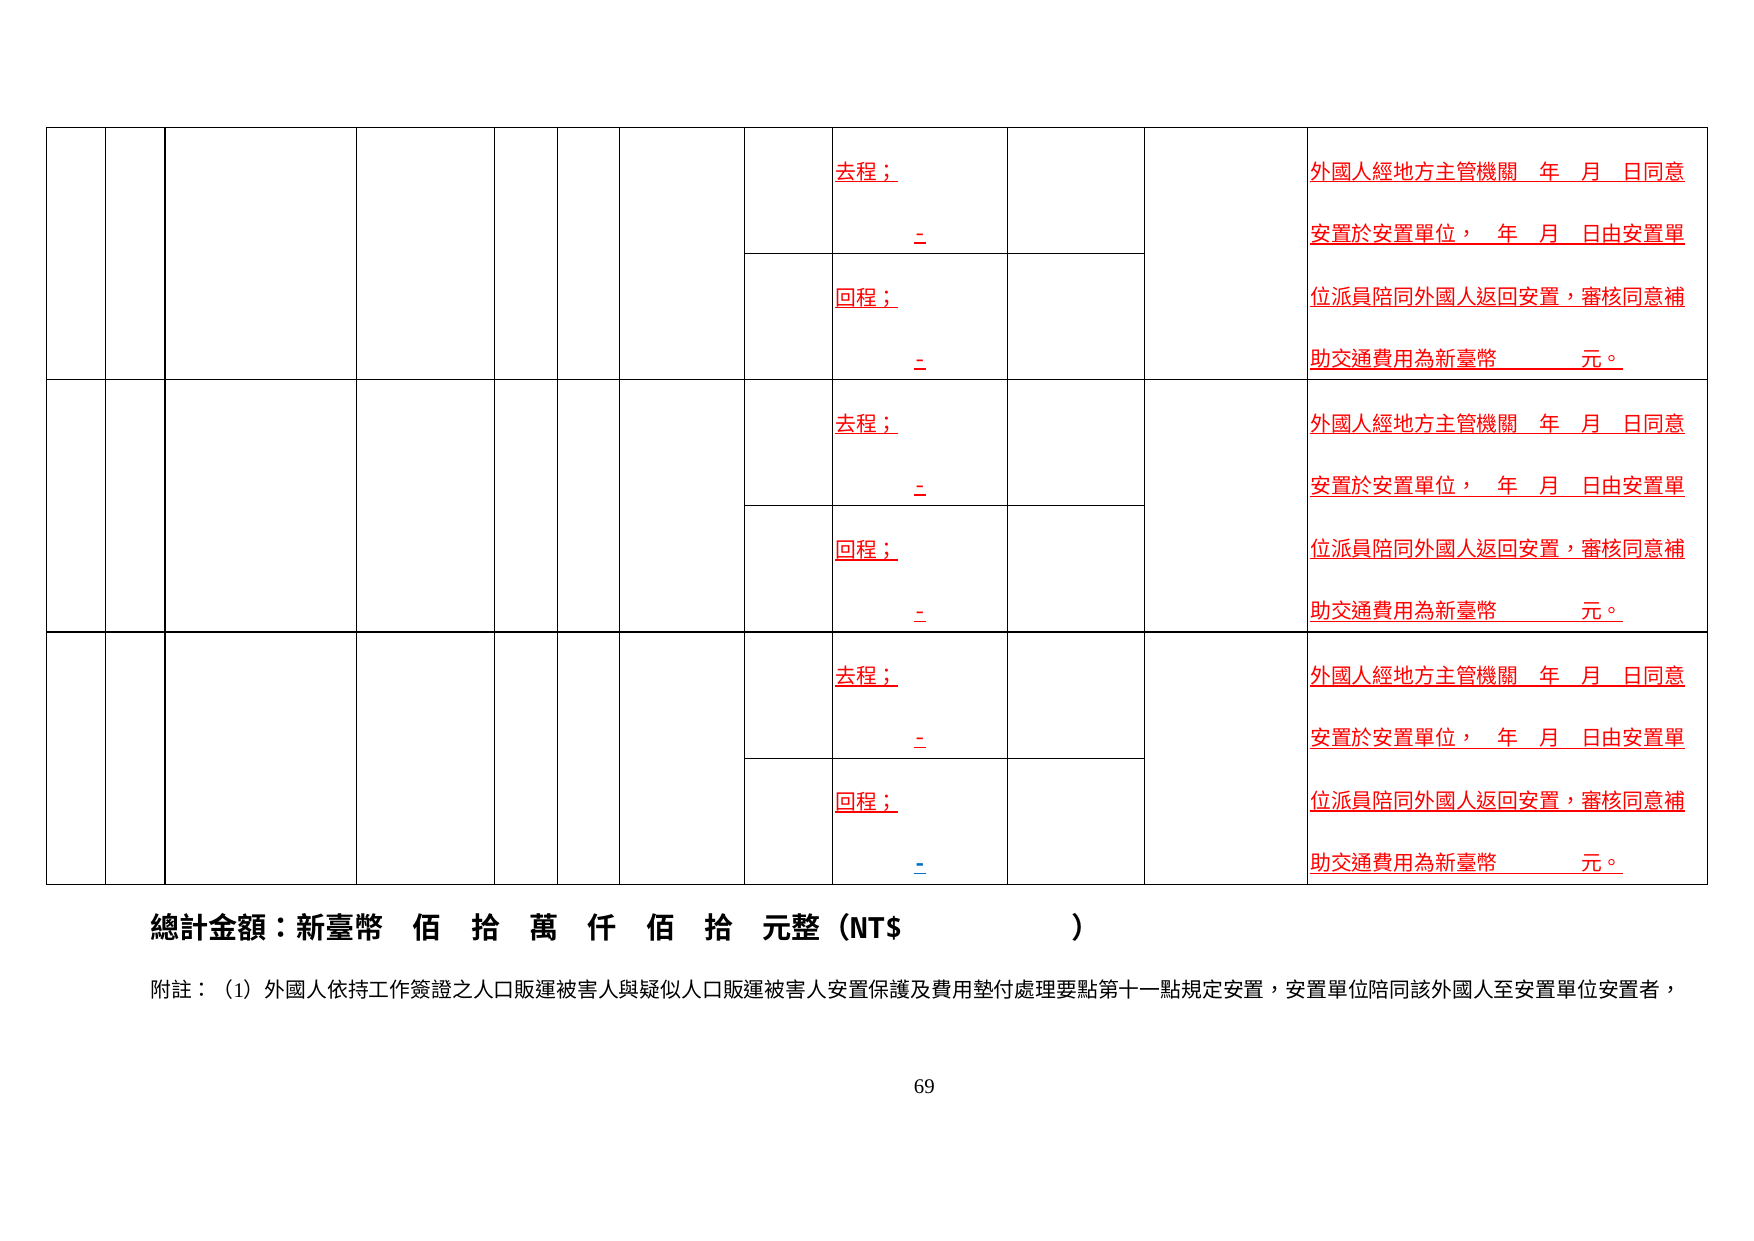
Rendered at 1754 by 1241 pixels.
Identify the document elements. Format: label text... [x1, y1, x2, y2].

table_cell [1145, 633, 1307, 883]
text 總計金額：新臺幣 佰 拾 萬 仟 佰 拾 元整（NT$ ） [150, 885, 1698, 947]
table_cell [166, 633, 356, 883]
table_cell [745, 759, 832, 883]
table_cell [620, 633, 744, 883]
table_cell [1008, 506, 1144, 631]
table_cell [558, 633, 619, 883]
table_cell [166, 128, 356, 379]
table_cell [47, 128, 105, 379]
text 附註：（1）外國人依持工作簽證之人口販運被害人與疑似人口販運被害人安置保護及費用墊付處理要點第十一點規定安置，安置單位陪同該外國人至安置單位安置者， [150, 947, 1698, 1009]
table_cell 外國人經地方主管機關 年 月 日同意安置於安置單位， 年 月 日由安置單位派員陪同外國人返回安置，審核同意補助交通費用為新臺幣 元。 [1308, 128, 1707, 379]
table_cell [558, 128, 619, 379]
table_cell [1008, 759, 1144, 883]
table_cell [558, 380, 619, 631]
table_cell [357, 633, 494, 883]
table_cell [1008, 128, 1144, 253]
table_cell [495, 633, 557, 883]
table_cell [47, 380, 105, 631]
table_cell 去程； - [833, 633, 1007, 757]
table_cell [1008, 254, 1144, 379]
table_cell 外國人經地方主管機關 年 月 日同意安置於安置單位， 年 月 日由安置單位派員陪同外國人返回安置，審核同意補助交通費用為新臺幣 元。 [1308, 380, 1707, 631]
table_cell [1145, 380, 1307, 631]
table_cell [620, 380, 744, 631]
table_cell [745, 254, 832, 379]
table_cell [620, 128, 744, 379]
table_cell [745, 128, 832, 253]
table_cell [106, 380, 164, 631]
table_cell [495, 380, 557, 631]
table_cell [357, 128, 494, 379]
table_cell [745, 633, 832, 757]
table_cell [106, 633, 164, 883]
table_cell 去程； - [833, 380, 1007, 505]
table_cell 外國人經地方主管機關 年 月 日同意安置於安置單位， 年 月 日由安置單位派員陪同外國人返回安置，審核同意補助交通費用為新臺幣 元。 [1308, 633, 1707, 883]
table_cell 回程； - [833, 759, 1007, 883]
table_cell [1145, 128, 1307, 379]
table_cell 去程； - [833, 128, 1007, 253]
table_cell [1008, 633, 1144, 757]
table_cell [106, 128, 164, 379]
table_cell [357, 380, 494, 631]
table_cell [495, 128, 557, 379]
table_cell [745, 380, 832, 505]
table_cell [47, 633, 105, 883]
table_cell 回程； - [833, 506, 1007, 631]
table_cell [166, 380, 356, 631]
table_cell [745, 506, 832, 631]
table_cell [1008, 380, 1144, 505]
table_cell 回程； - [833, 254, 1007, 379]
